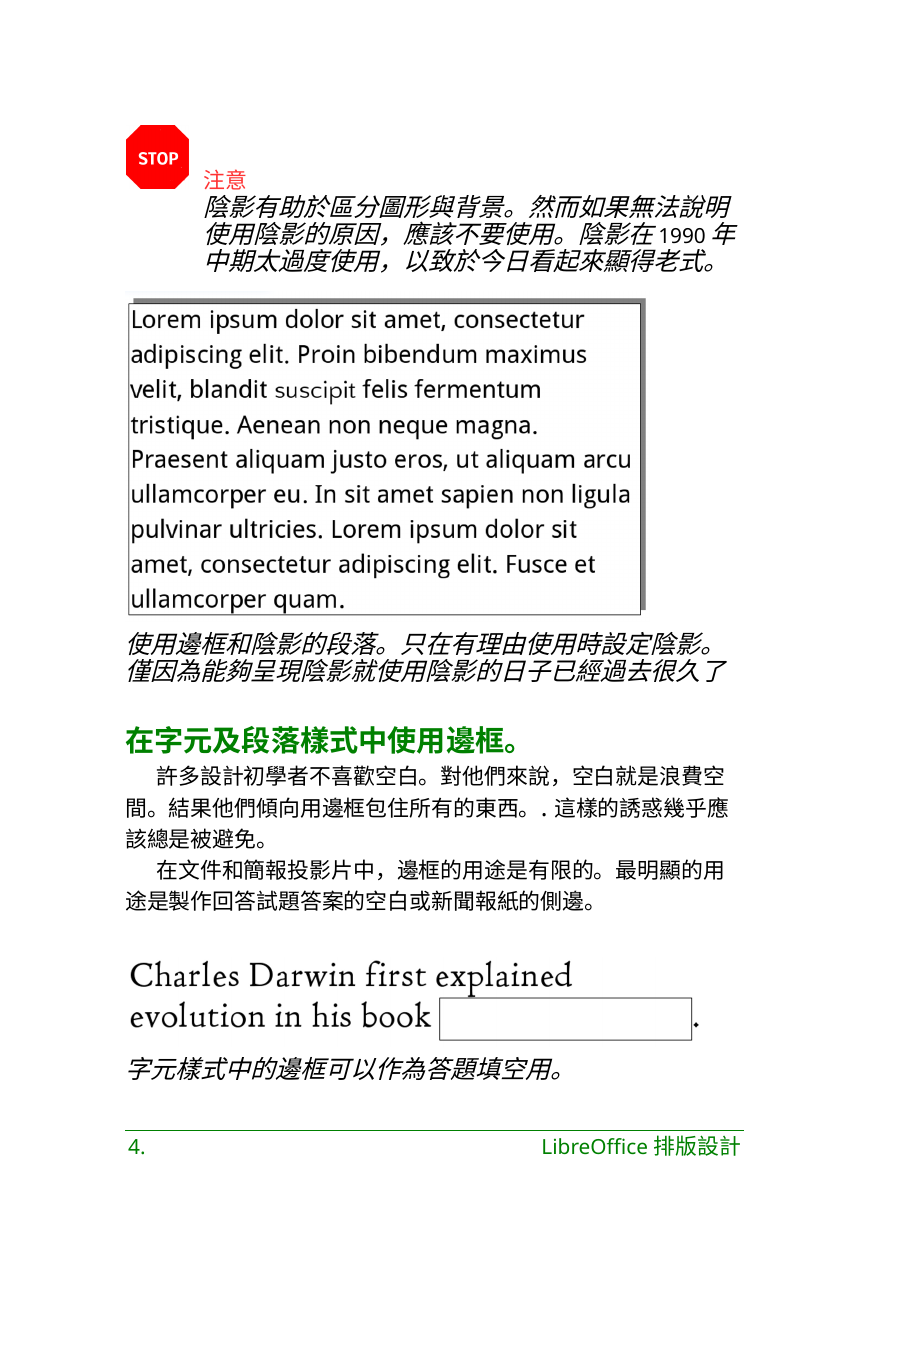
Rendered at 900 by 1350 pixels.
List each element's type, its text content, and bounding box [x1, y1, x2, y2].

picture [125, 291, 650, 622]
subtitle 在字元及段落樣式中使用邊框。 [125, 717, 744, 760]
table_header [125, 292, 744, 624]
text 許多設計初學者不喜歡空白。對他們來說，空白就是浪費空間。結果他們傾向用邊框包住所有的東西。. 這樣的誘惑幾乎應該總是被避免。 [125, 760, 744, 853]
table_cell 使用邊框和陰影的段落。只在有理由使用時設定陰影。僅因為能夠呈現陰影就使用陰影的日子已經過去很久了 [125, 624, 744, 686]
list 注意 [125, 125, 744, 195]
text 陰影有助於區分圖形與背景。然而如果無法說明使用陰影的原因，應該不要使用。陰影在1990年中期太過度使用，以致於今日看起來顯得老式。 [203, 195, 744, 276]
text 在文件和簡報投影片中，邊框的用途是有限的。最明顯的用途是製作回答試題答案的空白或新聞報紙的側邊。 [125, 853, 744, 916]
picture [126, 125, 189, 189]
picture [125, 957, 709, 1047]
table_cell 字元樣式中的邊框可以作為答題填空用。 [125, 1049, 744, 1084]
